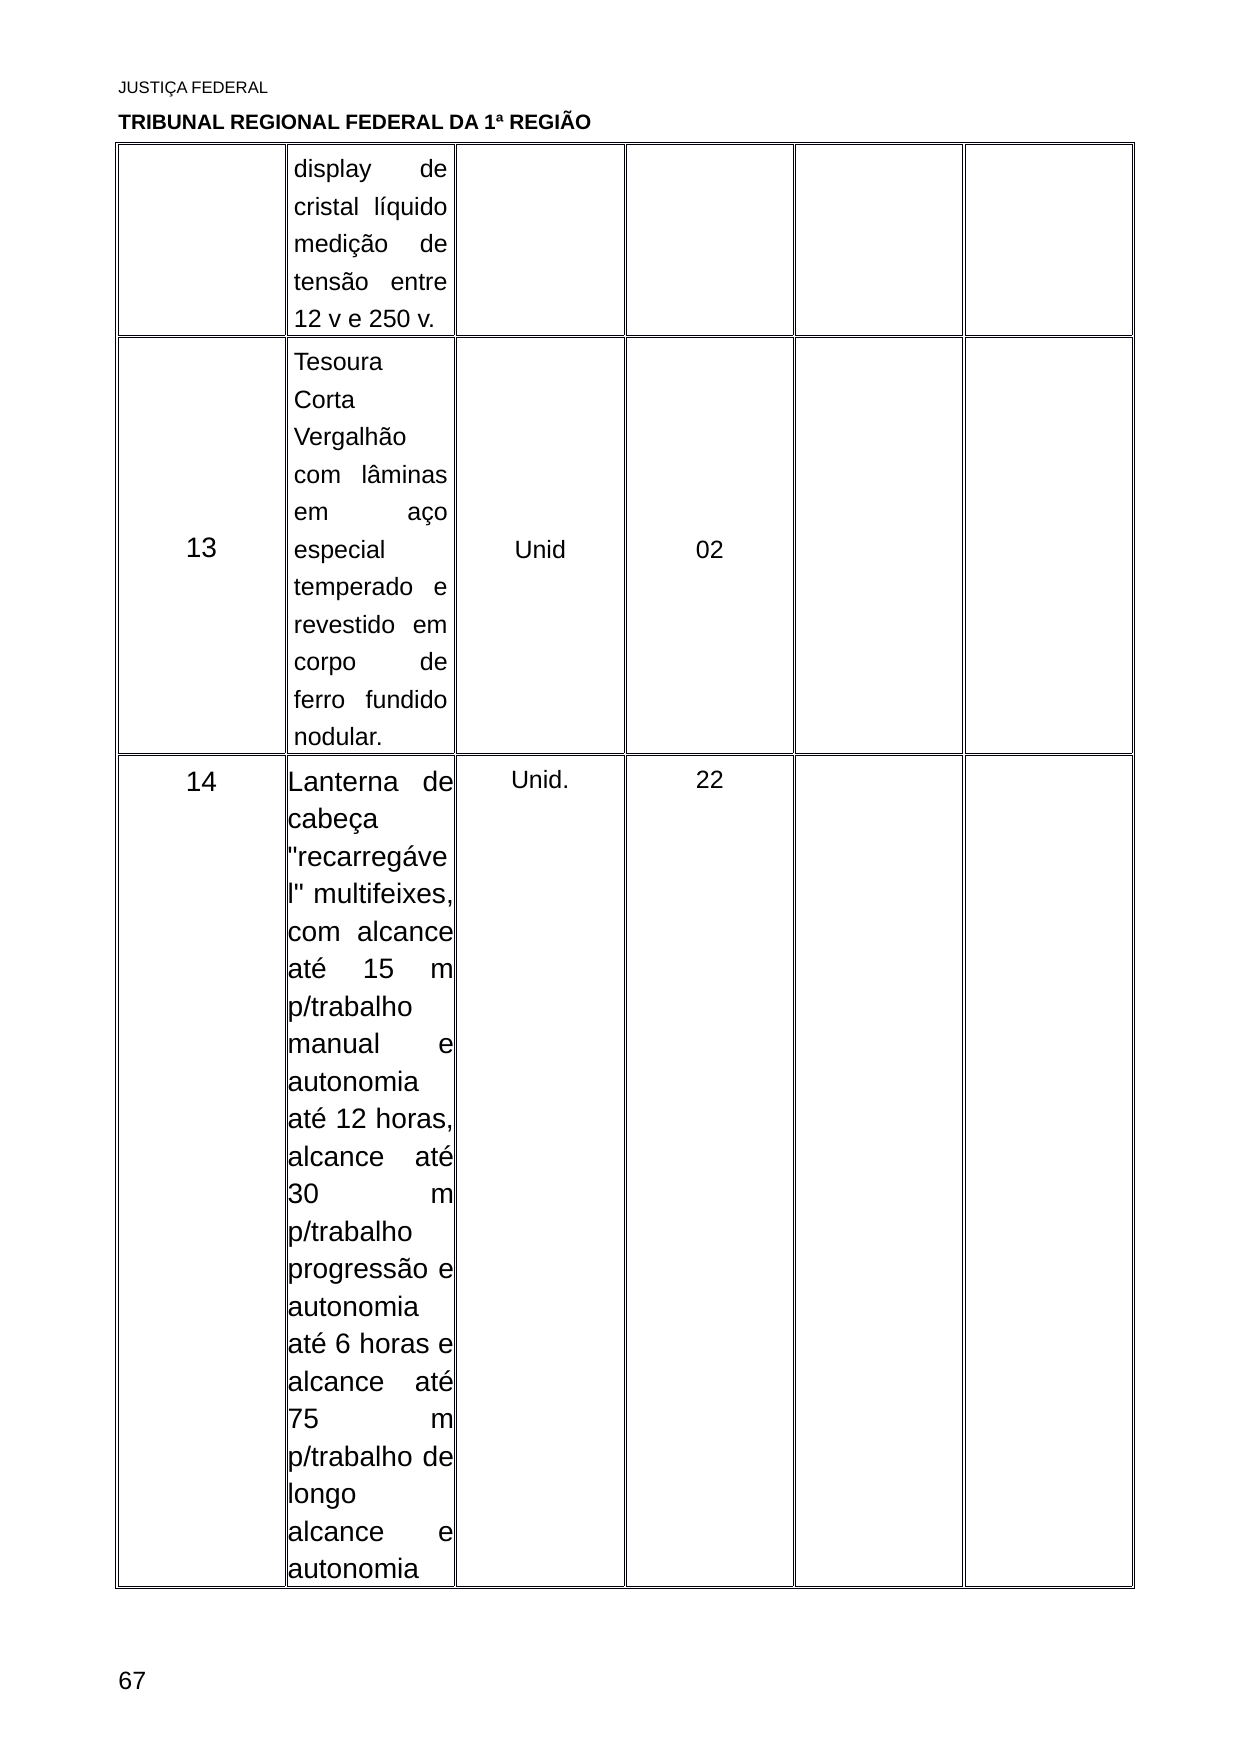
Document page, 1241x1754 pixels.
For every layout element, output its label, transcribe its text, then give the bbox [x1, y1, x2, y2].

table_cell [966, 338, 1132, 753]
table_cell [119, 145, 285, 335]
table_cell display de cristal líquido medição de tensão entre 12 v e 250 v. [288, 145, 454, 335]
table_cell [457, 145, 624, 335]
table_cell 14 [119, 756, 285, 1586]
table_cell [966, 145, 1132, 335]
table_cell 13 [119, 338, 285, 753]
table_cell [796, 338, 962, 753]
table_cell 02 [627, 338, 793, 753]
table_cell Tesoura Corta Vergalhão com lâminas em aço especial temperado e revestido em corpo de ferro fundido nodular. [288, 338, 454, 753]
table_cell Unid [457, 338, 624, 753]
table_cell Unid. [457, 756, 624, 1586]
table_cell [796, 756, 962, 1586]
table_cell [966, 756, 1132, 1586]
table_cell [796, 145, 962, 335]
table_cell [627, 145, 793, 335]
table_cell 22 [627, 756, 793, 1586]
table_cell Lanterna de cabeça "recarregável" multifeixes, com alcance até 15 m p/trabalho manual e autonomia até 12 horas, alcance até 30 m p/trabalho progressão e autonomia até 6 horas e alcance até 75 m p/trabalho de longo alcance e autonomia [288, 756, 454, 1586]
